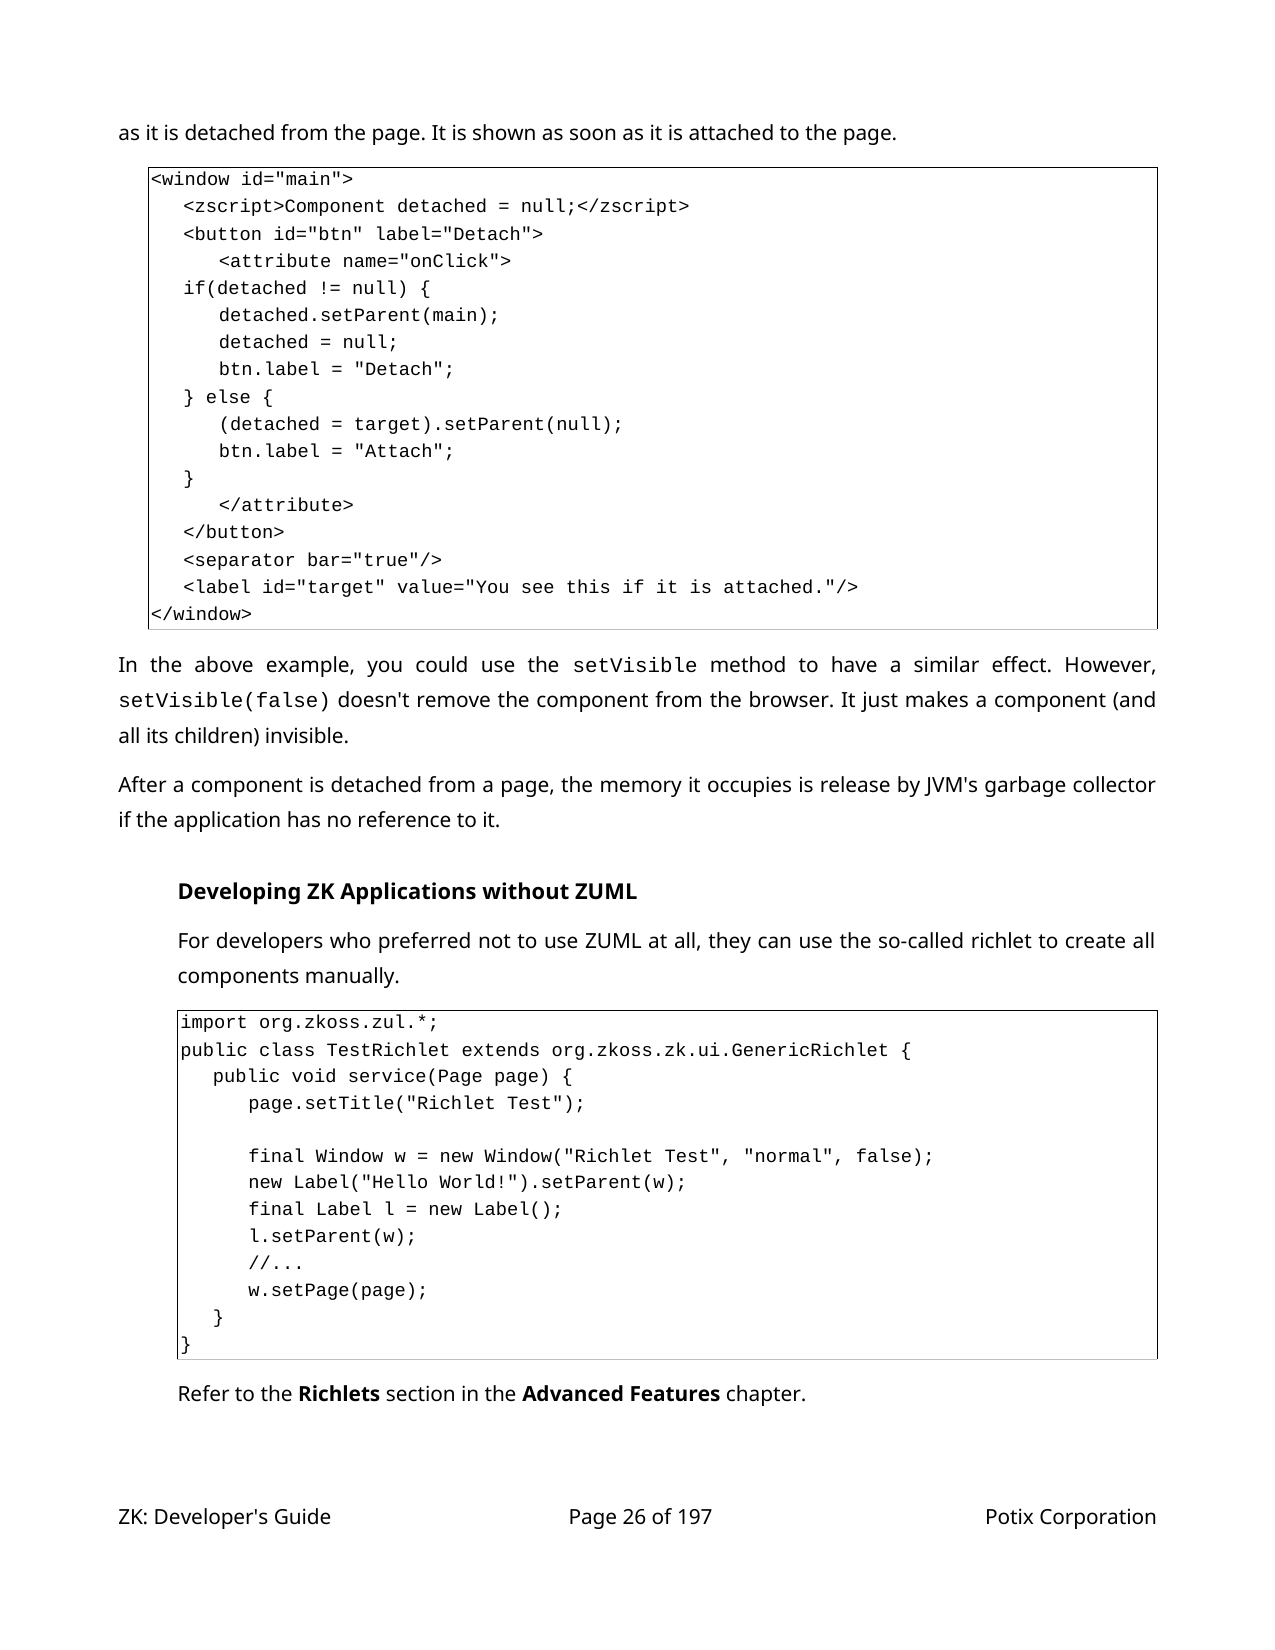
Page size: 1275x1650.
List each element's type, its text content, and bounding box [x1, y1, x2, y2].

text For developers who preferred not to use ZUML at all, they can use the so-called richlet to create all components manually. [177, 926, 1157, 990]
text detached = null; [149, 330, 1157, 354]
text </button> [149, 520, 1157, 545]
text Refer to the Richlets section in the Advanced Features chapter. [177, 1379, 1157, 1408]
text After a component is detached from a page, the memory it occupies is release by JVM's garbage collector if the application has no reference to it. [118, 770, 1157, 833]
text </window> [149, 602, 1157, 629]
text <attribute name="onClick"> [149, 248, 1157, 273]
text //... [178, 1251, 1157, 1275]
text </attribute> [149, 493, 1157, 517]
text btn.label = "Detach"; [149, 357, 1157, 382]
text if(detached != null) { [149, 276, 1157, 300]
text } else { [149, 384, 1157, 409]
text public class TestRichlet extends org.zkoss.zk.ui.GenericRichlet { public void service(Page page) { page.setTitle("Richlet Test"); final Window w = new Window("Richlet Test", "normal", false); new Label("Hello World!").setParent(w); final Label l = new Label(); l.setParent(w); [178, 1038, 1157, 1248]
text } [149, 466, 1157, 490]
text import org.zkoss.zul.*; [178, 1011, 1157, 1035]
text detached.setParent(main); [149, 303, 1157, 327]
text (detached = target).setParent(null); [149, 412, 1157, 436]
text In the above example, you could use the setVisible method to have a similar effect. However, setVisible(false) doesn't remove the component from the browser. It just makes a component (and all its children) invisible. [118, 650, 1157, 749]
text as it is detached from the page. It is shown as soon as it is attached to the page. [118, 118, 1157, 146]
text <separator bar="true"/> [149, 548, 1157, 572]
text <window id="main"> [149, 168, 1157, 191]
text <label id="target" value="You see this if it is attached."/> [149, 575, 1157, 599]
text } [178, 1332, 1157, 1359]
text w.setPage(page); } [178, 1278, 1157, 1329]
text <zscript>Component detached = null;</zscript> [149, 194, 1157, 218]
subtitle Developing ZK Applications without ZUML [177, 876, 1157, 906]
text btn.label = "Attach"; [149, 439, 1157, 463]
text <button id="btn" label="Detach"> [149, 221, 1157, 246]
